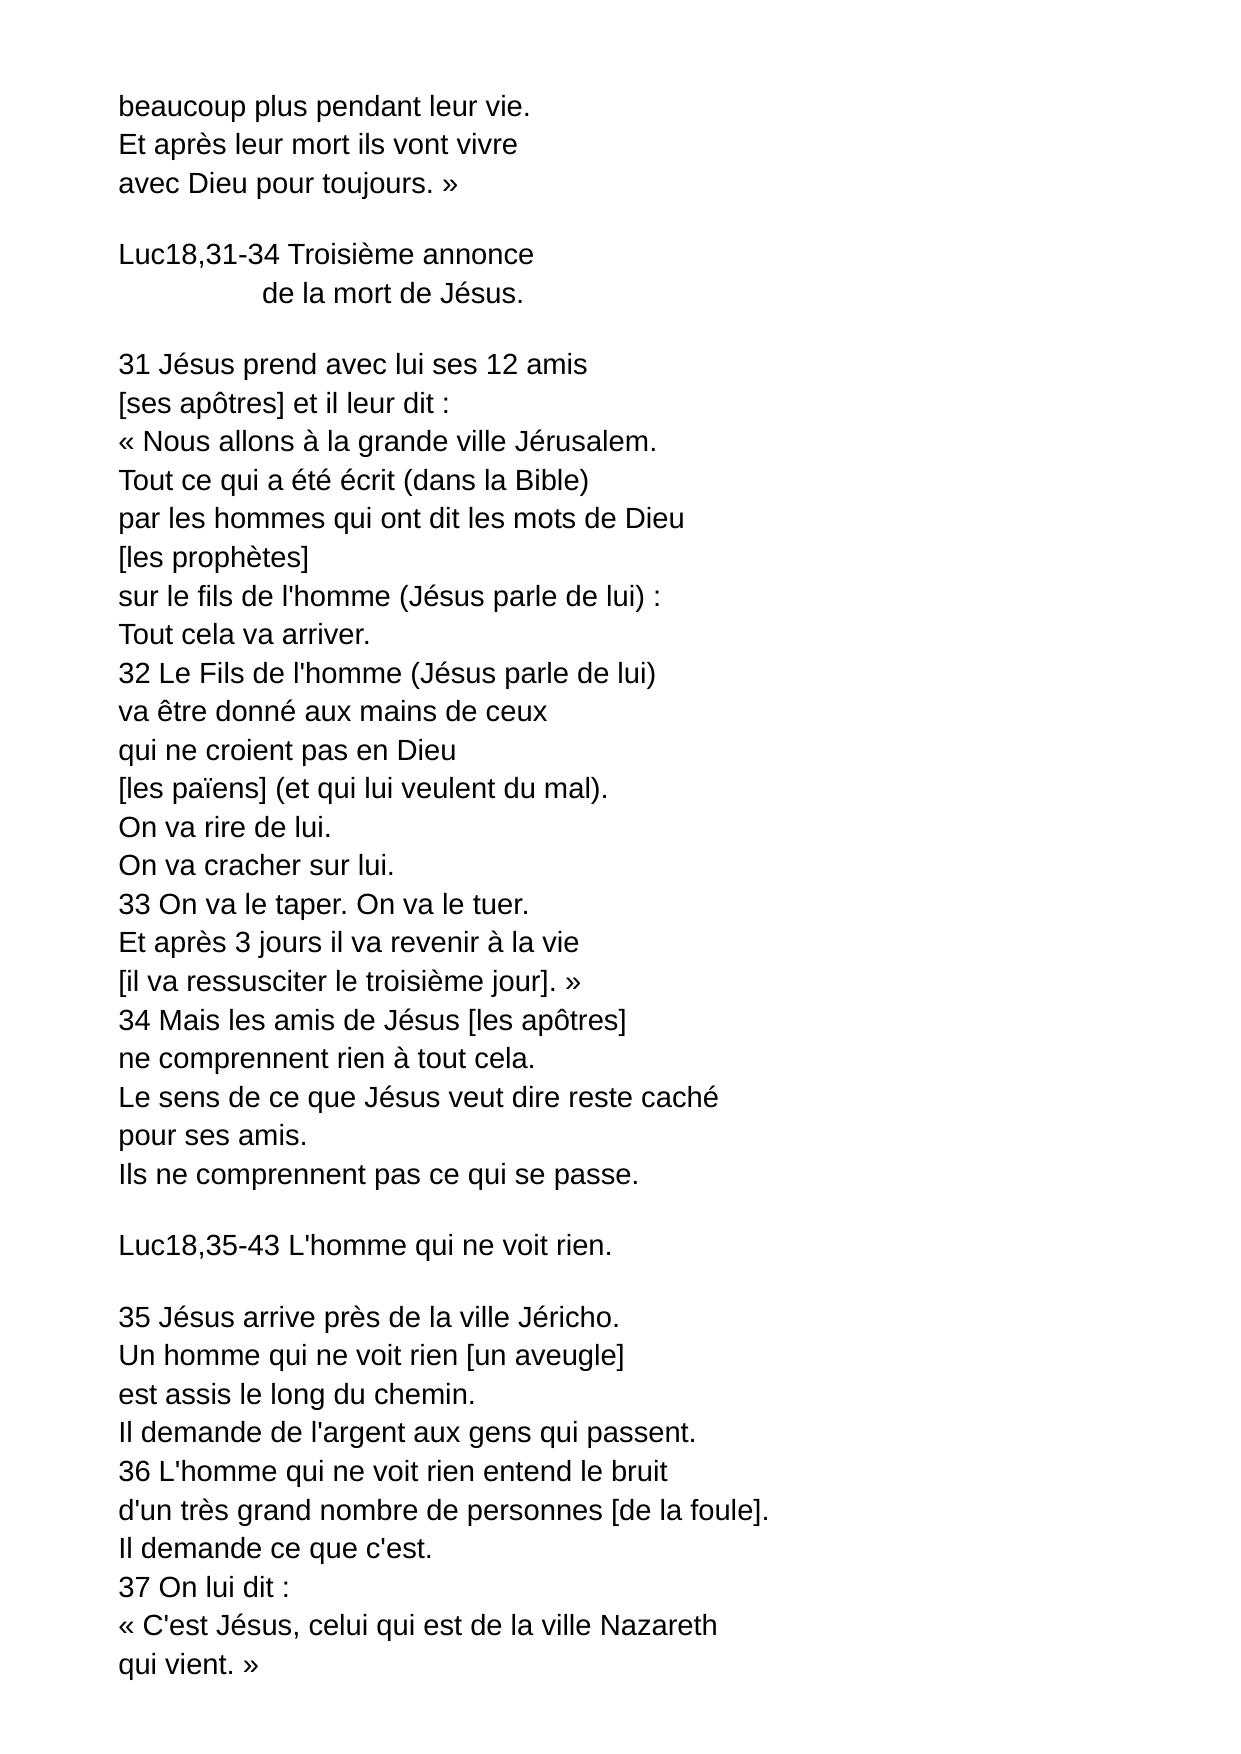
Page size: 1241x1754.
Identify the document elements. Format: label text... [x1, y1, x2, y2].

text avec Dieu pour toujours. » [118, 166, 1122, 199]
text sur le fils de l'homme (Jésus parle de lui) : [118, 578, 1122, 612]
text d'un très grand nombre de personnes [de la foule]. [118, 1492, 1122, 1526]
text Luc18,31-34 Troisième annonce [118, 237, 1122, 271]
text Et après leur mort ils vont vivre [118, 127, 1122, 161]
text 36 L'homme qui ne voit rien entend le bruit [118, 1454, 1122, 1487]
text « C'est Jésus, celui qui est de la ville Nazareth [118, 1608, 1122, 1642]
text beaucoup plus pendant leur vie. [118, 88, 1122, 122]
text Le sens de ce que Jésus veut dire reste caché [118, 1079, 1122, 1113]
text 37 On lui dit : [118, 1569, 1122, 1603]
text Ils ne comprennent pas ce qui se passe. [118, 1157, 1122, 1190]
text Un homme qui ne voit rien [un aveugle] [118, 1338, 1122, 1372]
text Il demande de l'argent aux gens qui passent. [118, 1415, 1122, 1449]
text 32 Le Fils de l'homme (Jésus parle de lui) [118, 656, 1122, 689]
text va être donné aux mains de ceux [118, 694, 1122, 728]
text par les hommes qui ont dit les mots de Dieu [118, 501, 1122, 535]
text [les prophètes] [118, 540, 1122, 573]
text Luc18,35-43 L'homme qui ne voit rien. [118, 1228, 1122, 1262]
text 31 Jésus prend avec lui ses 12 amis [118, 347, 1122, 381]
text 33 On va le taper. On va le tuer. [118, 887, 1122, 920]
text [il va ressusciter le troisième jour]. » [118, 964, 1122, 997]
text qui ne croient pas en Dieu [118, 733, 1122, 766]
text qui vient. » [118, 1647, 1122, 1680]
text 34 Mais les amis de Jésus [les apôtres] [118, 1002, 1122, 1036]
text Et après 3 jours il va revenir à la vie [118, 925, 1122, 959]
text « Nous allons à la grande ville Jérusalem. [118, 424, 1122, 458]
text On va cracher sur lui. [118, 848, 1122, 882]
text [les païens] (et qui lui veulent du mal). [118, 771, 1122, 805]
text ne comprennent rien à tout cela. [118, 1041, 1122, 1074]
text Tout ce qui a été écrit (dans la Bible) [118, 463, 1122, 496]
text 35 Jésus arrive près de la ville Jéricho. [118, 1300, 1122, 1333]
text Tout cela va arriver. [118, 617, 1122, 651]
text de la mort de Jésus. [118, 276, 1122, 309]
text Il demande ce que c'est. [118, 1531, 1122, 1564]
text est assis le long du chemin. [118, 1377, 1122, 1410]
text pour ses amis. [118, 1118, 1122, 1152]
text [ses apôtres] et il leur dit : [118, 386, 1122, 419]
text On va rire de lui. [118, 810, 1122, 843]
